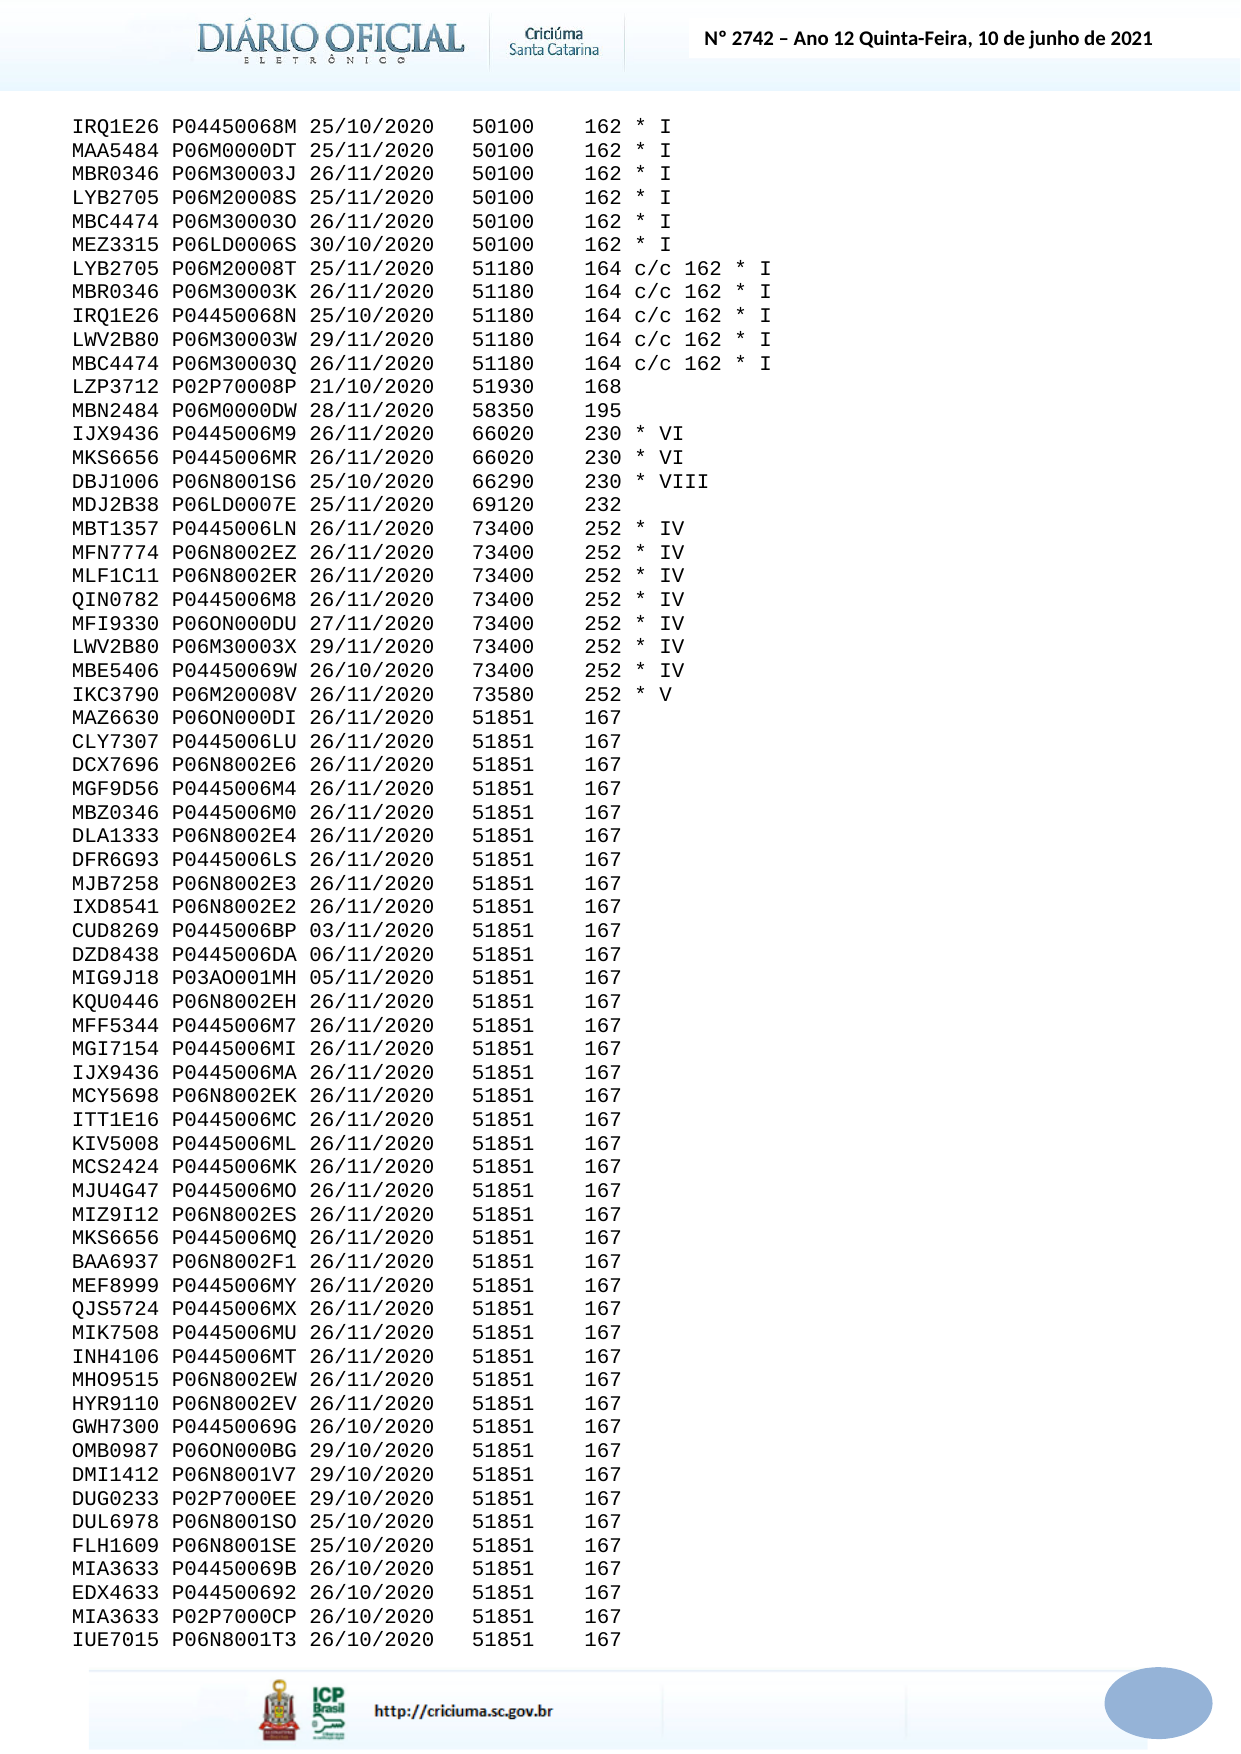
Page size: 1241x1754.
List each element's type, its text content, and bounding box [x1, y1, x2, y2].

text MIG9J18 P03AO001MH 05/11/2020 51851 167 [59, 967, 1181, 991]
text MGF9D56 P0445006M4 26/11/2020 51851 167 [59, 778, 1181, 802]
text MCS2424 P0445006MK 26/11/2020 51851 167 [59, 1156, 1181, 1180]
text DUG0233 P02P7000EE 29/10/2020 51851 167 [59, 1487, 1181, 1511]
text CUD8269 P0445006BP 03/11/2020 51851 167 [59, 920, 1181, 944]
text MBN2484 P06M0000DW 28/11/2020 58350 195 [59, 400, 1181, 423]
text OMB0987 P06ON000BG 29/10/2020 51851 167 [59, 1440, 1181, 1464]
text DZD8438 P0445006DA 06/11/2020 51851 167 [59, 944, 1181, 967]
text DLA1333 P06N8002E4 26/11/2020 51851 167 [59, 825, 1181, 849]
text MFF5344 P0445006M7 26/11/2020 51851 167 [59, 1014, 1181, 1038]
text GWH7300 P04450069G 26/10/2020 51851 167 [59, 1417, 1181, 1440]
text HYR9110 P06N8002EV 26/11/2020 51851 167 [59, 1393, 1181, 1417]
text IRQ1E26 P04450068M 25/10/2020 50100 162 * I [59, 116, 1181, 140]
text DMI1412 P06N8001V7 29/10/2020 51851 167 [59, 1464, 1181, 1487]
text LYB2705 P06M20008S 25/11/2020 50100 162 * I [59, 187, 1181, 211]
text MJU4G47 P0445006MO 26/11/2020 51851 167 [59, 1180, 1181, 1204]
text MFI9330 P06ON000DU 27/11/2020 73400 252 * IV [59, 613, 1181, 636]
text MBT1357 P0445006LN 26/11/2020 73400 252 * IV [59, 518, 1181, 542]
text IKC3790 P06M20008V 26/11/2020 73580 252 * V [59, 683, 1181, 707]
text MAZ6630 P06ON000DI 26/11/2020 51851 167 [59, 707, 1181, 731]
text IUE7015 P06N8001T3 26/10/2020 51851 167 [59, 1629, 1181, 1653]
text MAA5484 P06M0000DT 25/11/2020 50100 162 * I [59, 140, 1181, 163]
text MEZ3315 P06LD0006S 30/10/2020 50100 162 * I [59, 234, 1181, 258]
text CLY7307 P0445006LU 26/11/2020 51851 167 [59, 731, 1181, 754]
text MIK7508 P0445006MU 26/11/2020 51851 167 [59, 1322, 1181, 1346]
text QIN0782 P0445006M8 26/11/2020 73400 252 * IV [59, 589, 1181, 613]
text DBJ1006 P06N8001S6 25/10/2020 66290 230 * VIII [59, 471, 1181, 494]
text MBC4474 P06M30003O 26/11/2020 50100 162 * I [59, 211, 1181, 234]
text LWV2B80 P06M30003X 29/11/2020 73400 252 * IV [59, 636, 1181, 660]
text DCX7696 P06N8002E6 26/11/2020 51851 167 [59, 754, 1181, 778]
text MFN7774 P06N8002EZ 26/11/2020 73400 252 * IV [59, 542, 1181, 565]
text MKS6656 P0445006MQ 26/11/2020 51851 167 [59, 1227, 1181, 1251]
text MCY5698 P06N8002EK 26/11/2020 51851 167 [59, 1086, 1181, 1109]
text IJX9436 P0445006MA 26/11/2020 51851 167 [59, 1062, 1181, 1086]
text MIA3633 P02P7000CP 26/10/2020 51851 167 [59, 1606, 1181, 1629]
text MBC4474 P06M30003Q 26/11/2020 51180 164 c/c 162 * I [59, 352, 1181, 376]
text MBE5406 P04450069W 26/10/2020 73400 252 * IV [59, 660, 1181, 683]
text QJS5724 P0445006MX 26/11/2020 51851 167 [59, 1298, 1181, 1322]
text MBR0346 P06M30003J 26/11/2020 50100 162 * I [59, 163, 1181, 187]
text MEF8999 P0445006MY 26/11/2020 51851 167 [59, 1275, 1181, 1298]
text DFR6G93 P0445006LS 26/11/2020 51851 167 [59, 849, 1181, 873]
text LZP3712 P02P70008P 21/10/2020 51930 168 [59, 376, 1181, 400]
text IXD8541 P06N8002E2 26/11/2020 51851 167 [59, 896, 1181, 920]
text ITT1E16 P0445006MC 26/11/2020 51851 167 [59, 1109, 1181, 1133]
text MGI7154 P0445006MI 26/11/2020 51851 167 [59, 1038, 1181, 1062]
text IRQ1E26 P04450068N 25/10/2020 51180 164 c/c 162 * I [59, 305, 1181, 329]
text LWV2B80 P06M30003W 29/11/2020 51180 164 c/c 162 * I [59, 329, 1181, 352]
text MIZ9I12 P06N8002ES 26/11/2020 51851 167 [59, 1204, 1181, 1227]
text FLH1609 P06N8001SE 25/10/2020 51851 167 [59, 1535, 1181, 1558]
text BAA6937 P06N8002F1 26/11/2020 51851 167 [59, 1251, 1181, 1275]
text EDX4633 P044500692 26/10/2020 51851 167 [59, 1582, 1181, 1606]
text KQU0446 P06N8002EH 26/11/2020 51851 167 [59, 991, 1181, 1014]
text LYB2705 P06M20008T 25/11/2020 51180 164 c/c 162 * I [59, 258, 1181, 282]
text KIV5008 P0445006ML 26/11/2020 51851 167 [59, 1133, 1181, 1156]
text MDJ2B38 P06LD0007E 25/11/2020 69120 232 [59, 494, 1181, 518]
text DUL6978 P06N8001SO 25/10/2020 51851 167 [59, 1511, 1181, 1535]
text IJX9436 P0445006M9 26/11/2020 66020 230 * VI [59, 423, 1181, 447]
text MBR0346 P06M30003K 26/11/2020 51180 164 c/c 162 * I [59, 282, 1181, 305]
text MKS6656 P0445006MR 26/11/2020 66020 230 * VI [59, 447, 1181, 471]
text MLF1C11 P06N8002ER 26/11/2020 73400 252 * IV [59, 565, 1181, 589]
text MIA3633 P04450069B 26/10/2020 51851 167 [59, 1558, 1181, 1582]
text MBZ0346 P0445006M0 26/11/2020 51851 167 [59, 802, 1181, 825]
text MJB7258 P06N8002E3 26/11/2020 51851 167 [59, 873, 1181, 896]
text MHO9515 P06N8002EW 26/11/2020 51851 167 [59, 1369, 1181, 1393]
text INH4106 P0445006MT 26/11/2020 51851 167 [59, 1346, 1181, 1369]
